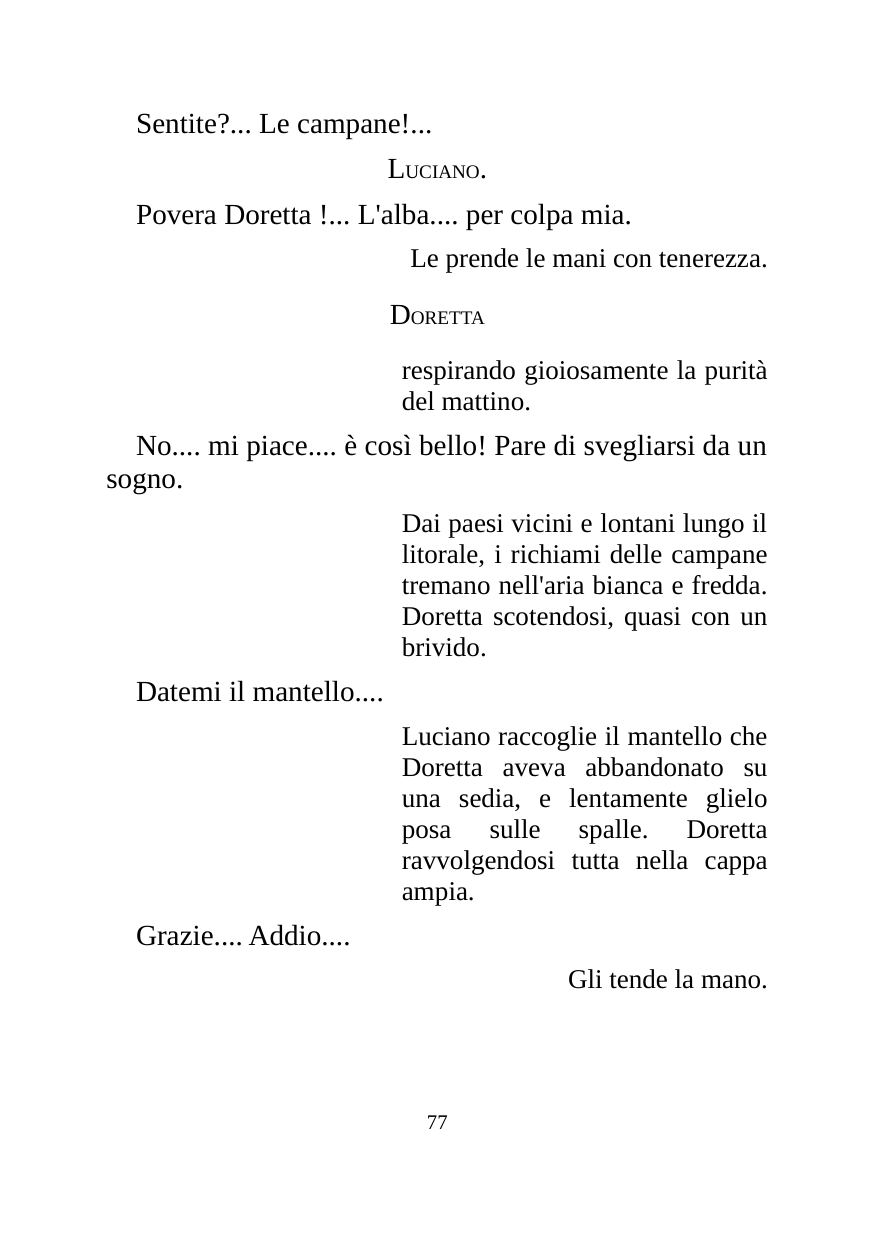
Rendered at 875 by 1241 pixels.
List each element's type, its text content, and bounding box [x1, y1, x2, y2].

text Doretta [106, 297, 768, 330]
text Gli tende la mano. [402, 964, 768, 995]
text Datemi il mantello.... [106, 674, 768, 708]
text Le prende le mani con tenerezza. [402, 242, 768, 273]
text Dai paesi vicini e lontani lungo il litorale, i richiami delle campane tremano nell'aria bianca e fredda. Doretta scotendosi, quasi con un brivido. [402, 507, 768, 663]
text Luciano raccoglie il mantello che Doretta aveva abbandonato su una sedia, e lentamente glielo posa sulle spalle. Doretta ravvolgendosi tutta nella cappa ampia. [402, 720, 768, 907]
text Luciano. [106, 152, 768, 185]
text Grazie.... Addio.... [106, 918, 768, 952]
text Sentite?... Le campane!... [106, 106, 768, 140]
text Povera Doretta !... L'alba.... per colpa mia. [106, 197, 768, 230]
text No.... mi piace.... è così bello! Pare di svegliarsi da un sogno. [106, 428, 768, 495]
text respirando gioiosamente la purità del mattino. [402, 354, 768, 416]
